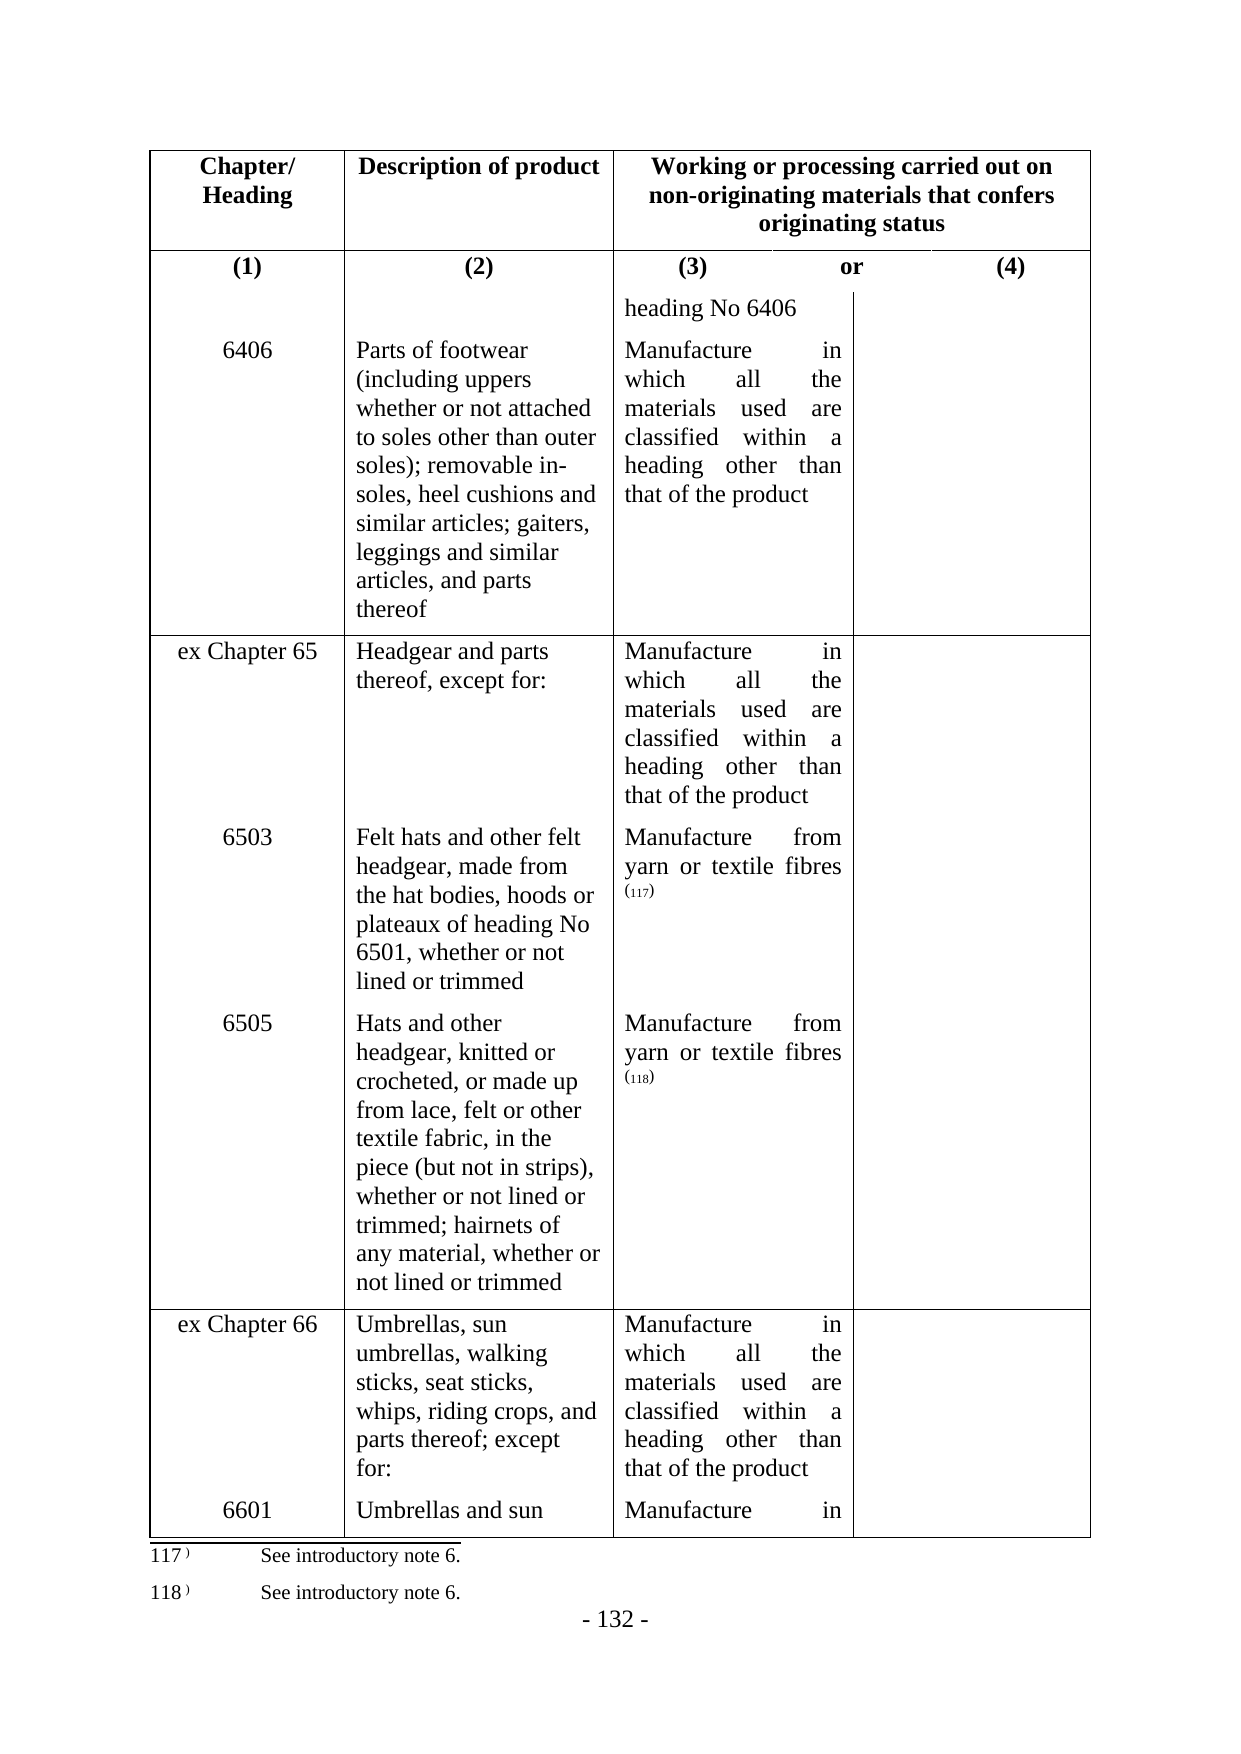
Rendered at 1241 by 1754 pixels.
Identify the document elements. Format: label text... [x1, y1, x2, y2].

table_cell Parts of footwear (including uppers whether or not attached to soles other than outer soles); removable in-soles, heel cushions and similar articles; gaiters, leggings and similar articles, and parts thereof [345, 335, 613, 635]
table_cell (4) [932, 251, 1090, 292]
table_cell Headgear and parts thereof, except for: [345, 636, 613, 821]
table_cell [854, 823, 1090, 1007]
table_cell or [773, 251, 931, 292]
table_header Chapter/Heading [151, 151, 344, 250]
table_cell (1) [151, 251, 344, 292]
table_cell [345, 293, 613, 334]
table_cell Manufacture in which all the materials used are classified within a heading other than that of the product [614, 1310, 853, 1494]
table_cell Hats and other headgear, knitted or crocheted, or made up from lace, felt or other textile fabric, in the piece (but not in strips), whether or not lined or trimmed; hairnets of any material, whether or not lined or trimmed [345, 1009, 613, 1308]
table_cell Felt hats and other felt headgear, made from the hat bodies, hoods or plateaux of heading No 6501, whether or not lined or trimmed [345, 823, 613, 1007]
table_cell Umbrellas and sun [345, 1496, 613, 1537]
table_cell 6503 [151, 823, 344, 1007]
table_cell 6505 [151, 1009, 344, 1308]
table_cell heading No 6406 [614, 293, 853, 334]
table_cell [854, 1009, 1090, 1308]
table_cell [854, 636, 1090, 821]
table_header Description of product [345, 151, 613, 250]
table_cell Manufacture in which all the materials used are classified within a heading other than that of the product [614, 636, 853, 821]
table_cell (2) [345, 251, 613, 292]
table_cell Manufacture in [614, 1496, 853, 1537]
table_cell 6406 [151, 335, 344, 635]
table_cell Manufacture from yarn or textile fibres () [614, 823, 853, 1007]
table_cell [151, 293, 344, 334]
table_cell [854, 335, 1090, 635]
table_cell [854, 1496, 1090, 1537]
table_cell (3) [614, 251, 772, 292]
table_cell 6601 [151, 1496, 344, 1537]
table_cell [854, 293, 1090, 334]
table_cell ex Chapter 65 [151, 636, 344, 821]
table_header Working or processing carried out on non-originating materials that confers originating status [614, 151, 1090, 250]
table_cell ex Chapter 66 [151, 1310, 344, 1494]
table_cell [854, 1310, 1090, 1494]
table_cell Manufacture in which all the materials used are classified within a heading other than that of the product [614, 335, 853, 635]
table_cell Umbrellas, sun umbrellas, walking sticks, seat sticks, whips, riding crops, and parts thereof; except for: [345, 1310, 613, 1494]
table_cell Manufacture from yarn or textile fibres () [614, 1009, 853, 1308]
